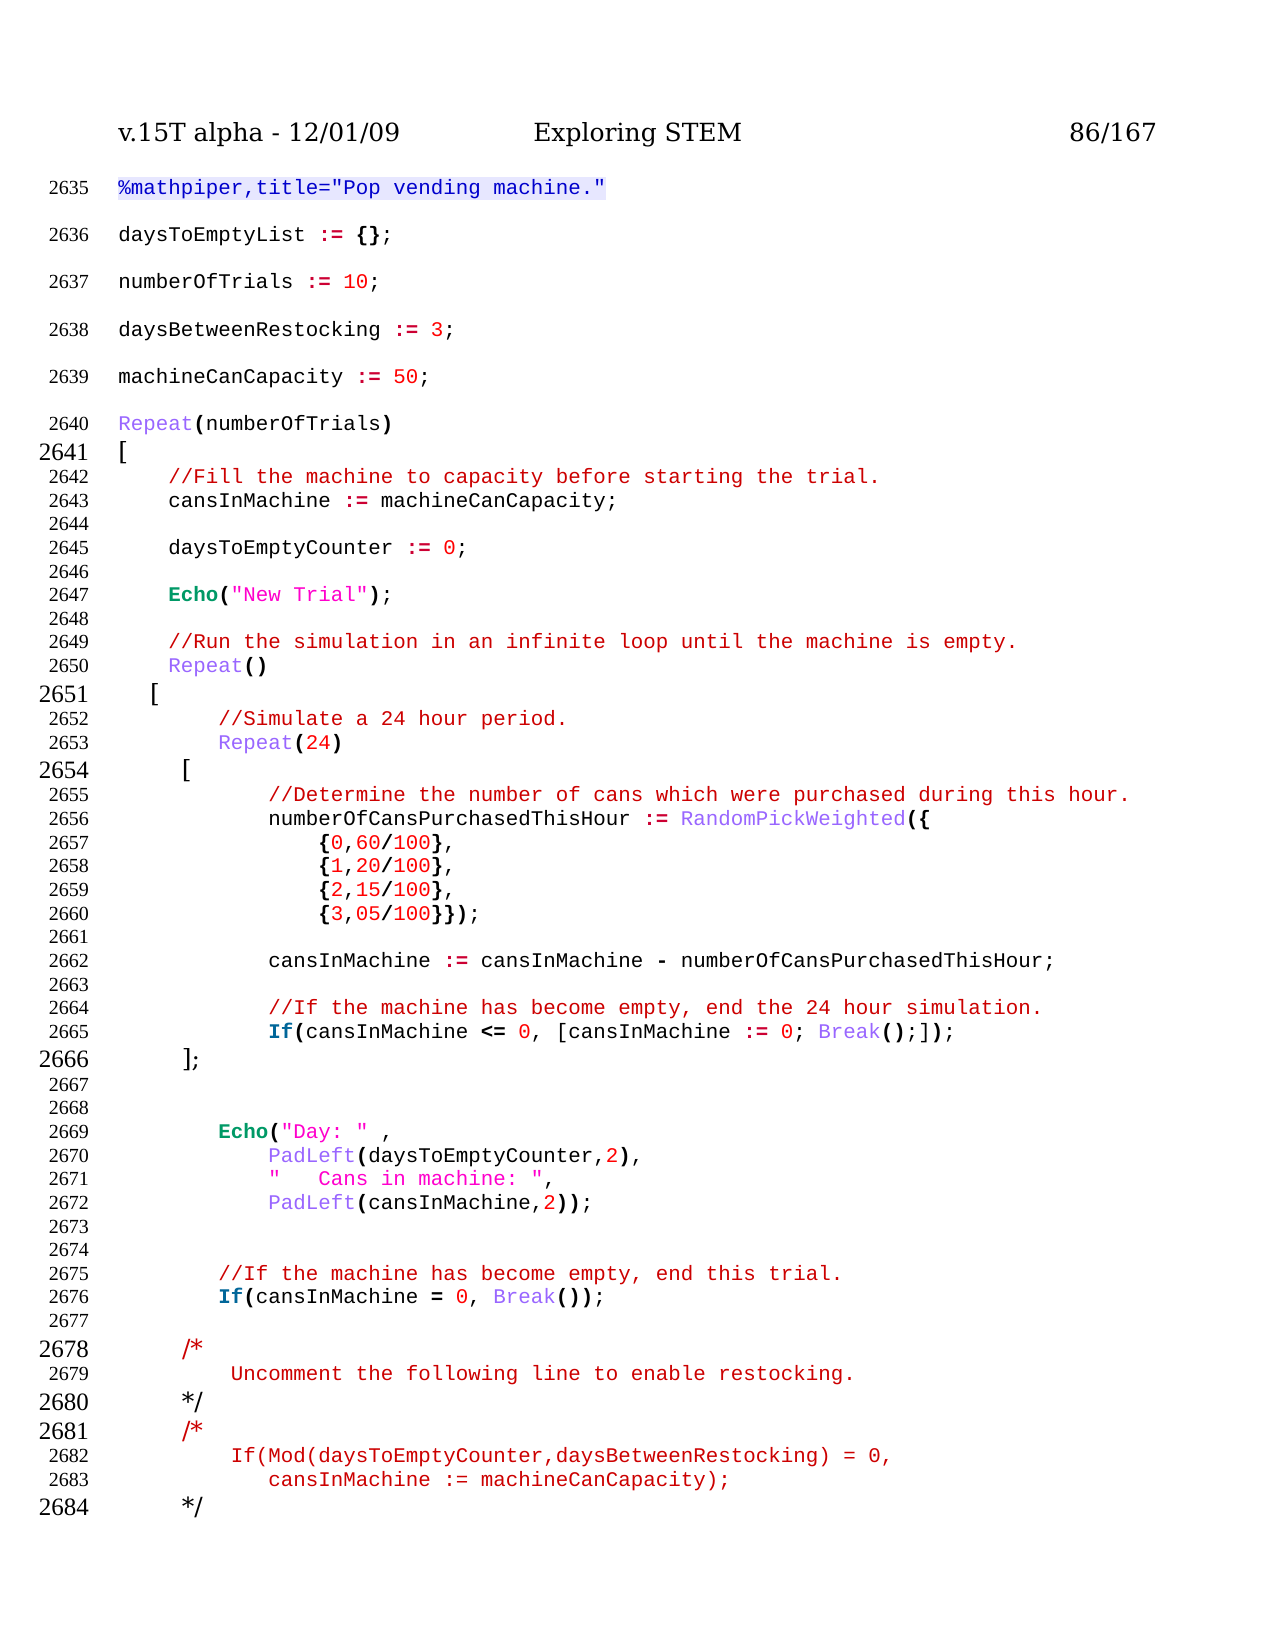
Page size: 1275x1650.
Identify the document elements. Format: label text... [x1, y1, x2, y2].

text //Determine the number of cans which were purchased during this hour. [118, 784, 1157, 808]
text If(cansInMachine <= 0, [cansInMachine := 0; Break();]); [118, 1021, 1157, 1044]
text Repeat(numberOfTrials) [118, 413, 1157, 437]
text [ [118, 437, 1157, 466]
text {0,60/100}, [118, 832, 1157, 855]
text [ [118, 755, 1157, 784]
text %mathpiper,title="Pop vending machine." [118, 177, 1157, 200]
text PadLeft(cansInMachine,2)); [118, 1192, 1157, 1216]
text //If the machine has become empty, end the 24 hour simulation. [118, 997, 1157, 1021]
text /* [118, 1416, 1157, 1445]
text /* [118, 1334, 1157, 1363]
text {2,15/100}, [118, 879, 1157, 903]
text {1,20/100}, [118, 855, 1157, 879]
text Echo("New Trial"); [118, 584, 1157, 608]
text [ [118, 679, 1157, 708]
text " Cans in machine: ", [118, 1168, 1157, 1192]
text //Run the simulation in an infinite loop until the machine is empty. [118, 632, 1157, 655]
text ]; [118, 1044, 1157, 1074]
text cansInMachine := cansInMachine - numberOfCansPurchasedThisHour; [118, 950, 1157, 974]
text //If the machine has become empty, end this trial. [118, 1263, 1157, 1287]
text numberOfTrials := 10; [118, 271, 1157, 295]
text Uncomment the following line to enable restocking. [118, 1363, 1157, 1387]
text cansInMachine := machineCanCapacity; [118, 490, 1157, 513]
text If(Mod(daysToEmptyCounter,daysBetweenRestocking) = 0, [118, 1445, 1157, 1469]
text //Fill the machine to capacity before starting the trial. [118, 466, 1157, 490]
text daysBetweenRestocking := 3; [118, 319, 1157, 342]
text */ [118, 1387, 1157, 1416]
text {3,05/100}}); [118, 903, 1157, 926]
text daysToEmptyList := {}; [118, 224, 1157, 248]
text //Simulate a 24 hour period. [118, 708, 1157, 732]
text numberOfCansPurchasedThisHour := RandomPickWeighted({ [118, 808, 1157, 832]
text daysToEmptyCounter := 0; [118, 537, 1157, 561]
text If(cansInMachine = 0, Break()); [118, 1287, 1157, 1310]
text Repeat(24) [118, 732, 1157, 755]
text Echo("Day: " , [118, 1121, 1157, 1145]
text machineCanCapacity := 50; [118, 366, 1157, 389]
text cansInMachine := machineCanCapacity); [118, 1469, 1157, 1492]
text */ [118, 1492, 1157, 1521]
text PadLeft(daysToEmptyCounter,2), [118, 1145, 1157, 1168]
text Repeat() [118, 655, 1157, 679]
